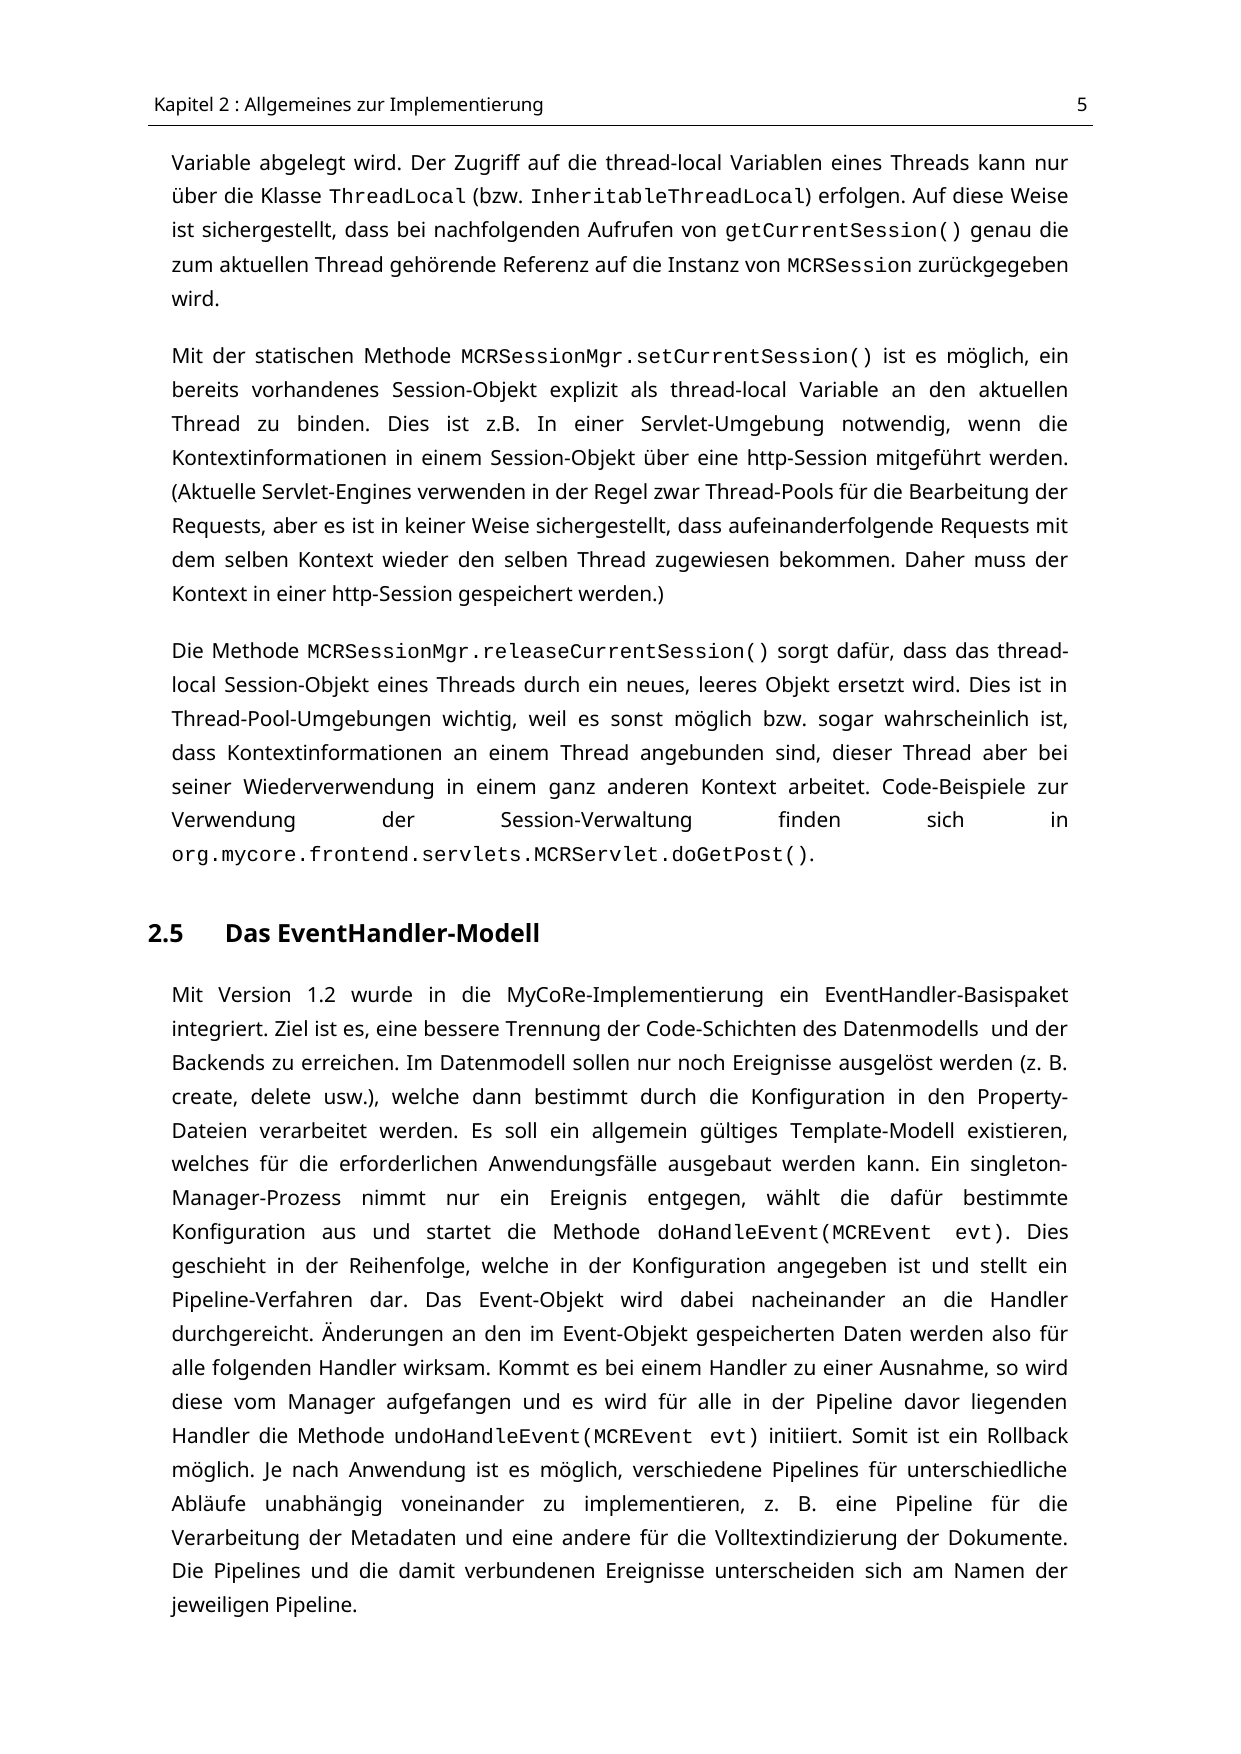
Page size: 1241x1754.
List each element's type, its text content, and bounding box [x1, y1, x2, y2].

text Mit der statischen Methode MCRSessionMgr.setCurrentSession() ist es möglich, ein bereits vorhandenes Session-Objekt explizit als thread-local Variable an den aktuellen Thread zu binden. Dies ist z.B. In einer Servlet-Umgebung notwendig, wenn die Kontextinformationen in einem Session-Objekt über eine http-Session mitgeführt werden. (Aktuelle Servlet-Engines verwenden in der Regel zwar Thread-Pools für die Bearbeitung der Requests, aber es ist in keiner Weise sichergestellt, dass aufeinanderfolgende Requests mit dem selben Kontext wieder den selben Thread zugewiesen bekommen. Daher muss der Kontext in einer http-Session gespeichert werden.) [171, 341, 1069, 607]
text Die Methode MCRSessionMgr.releaseCurrentSession() sorgt dafür, dass das thread-local Session-Objekt eines Threads durch ein neues, leeres Objekt ersetzt wird. Dies ist in Thread-Pool-Umgebungen wichtig, weil es sonst möglich bzw. sogar wahrscheinlich ist, dass Kontextinformationen an einem Thread angebunden sind, dieser Thread aber bei seiner Wiederverwendung in einem ganz anderen Kontext arbeitet. Code-Beispiele zur Verwendung der Session-Verwaltung finden sich in org.mycore.frontend.servlets.MCRServlet.doGetPost(). [171, 636, 1069, 868]
subtitle Das EventHandler-Modell [148, 916, 1092, 950]
text Mit Version 1.2 wurde in die MyCoRe-Implementierung ein EventHandler-Basispaket integriert. Ziel ist es, eine bessere Trennung der Code-Schichten des Datenmodells und der Backends zu erreichen. Im Datenmodell sollen nur noch Ereignisse ausgelöst werden (z. B. create, delete usw.), welche dann bestimmt durch die Konfiguration in den Property-Dateien verarbeitet werden. Es soll ein allgemein gültiges Template-Modell existieren, welches für die erforderlichen Anwendungsfälle ausgebaut werden kann. Ein singleton-Manager-Prozess nimmt nur ein Ereignis entgegen, wählt die dafür bestimmte Konfiguration aus und startet die Methode doHandleEvent(MCREvent evt). Dies geschieht in der Reihenfolge, welche in der Konfiguration angegeben ist und stellt ein Pipeline-Verfahren dar. Das Event-Objekt wird dabei nacheinander an die Handler durchgereicht. Änderungen an den im Event-Objekt gespeicherten Daten werden also für alle folgenden Handler wirksam. Kommt es bei einem Handler zu einer Ausnahme, so wird diese vom Manager aufgefangen und es wird für alle in der Pipeline davor liegenden Handler die Methode undoHandleEvent(MCREvent evt) initiiert. Somit ist ein Rollback möglich. Je nach Anwendung ist es möglich, verschiedene Pipelines für unterschiedliche Abläufe unabhängig voneinander zu implementieren, z. B. eine Pipeline für die Verarbeitung der Metadaten und eine andere für die Volltextindizierung der Dokumente. Die Pipelines und die damit verbundenen Ereignisse unterscheiden sich am Namen der jeweiligen Pipeline. [171, 980, 1069, 1618]
text Variable abgelegt wird. Der Zugriff auf die thread-local Variablen eines Threads kann nur über die Klasse ThreadLocal (bzw. InheritableThreadLocal) erfolgen. Auf diese Weise ist sichergestellt, dass bei nachfolgenden Aufrufen von getCurrentSession() genau die zum aktuellen Thread gehörende Referenz auf die Instanz von MCRSession zurückgegeben wird. [171, 148, 1069, 312]
